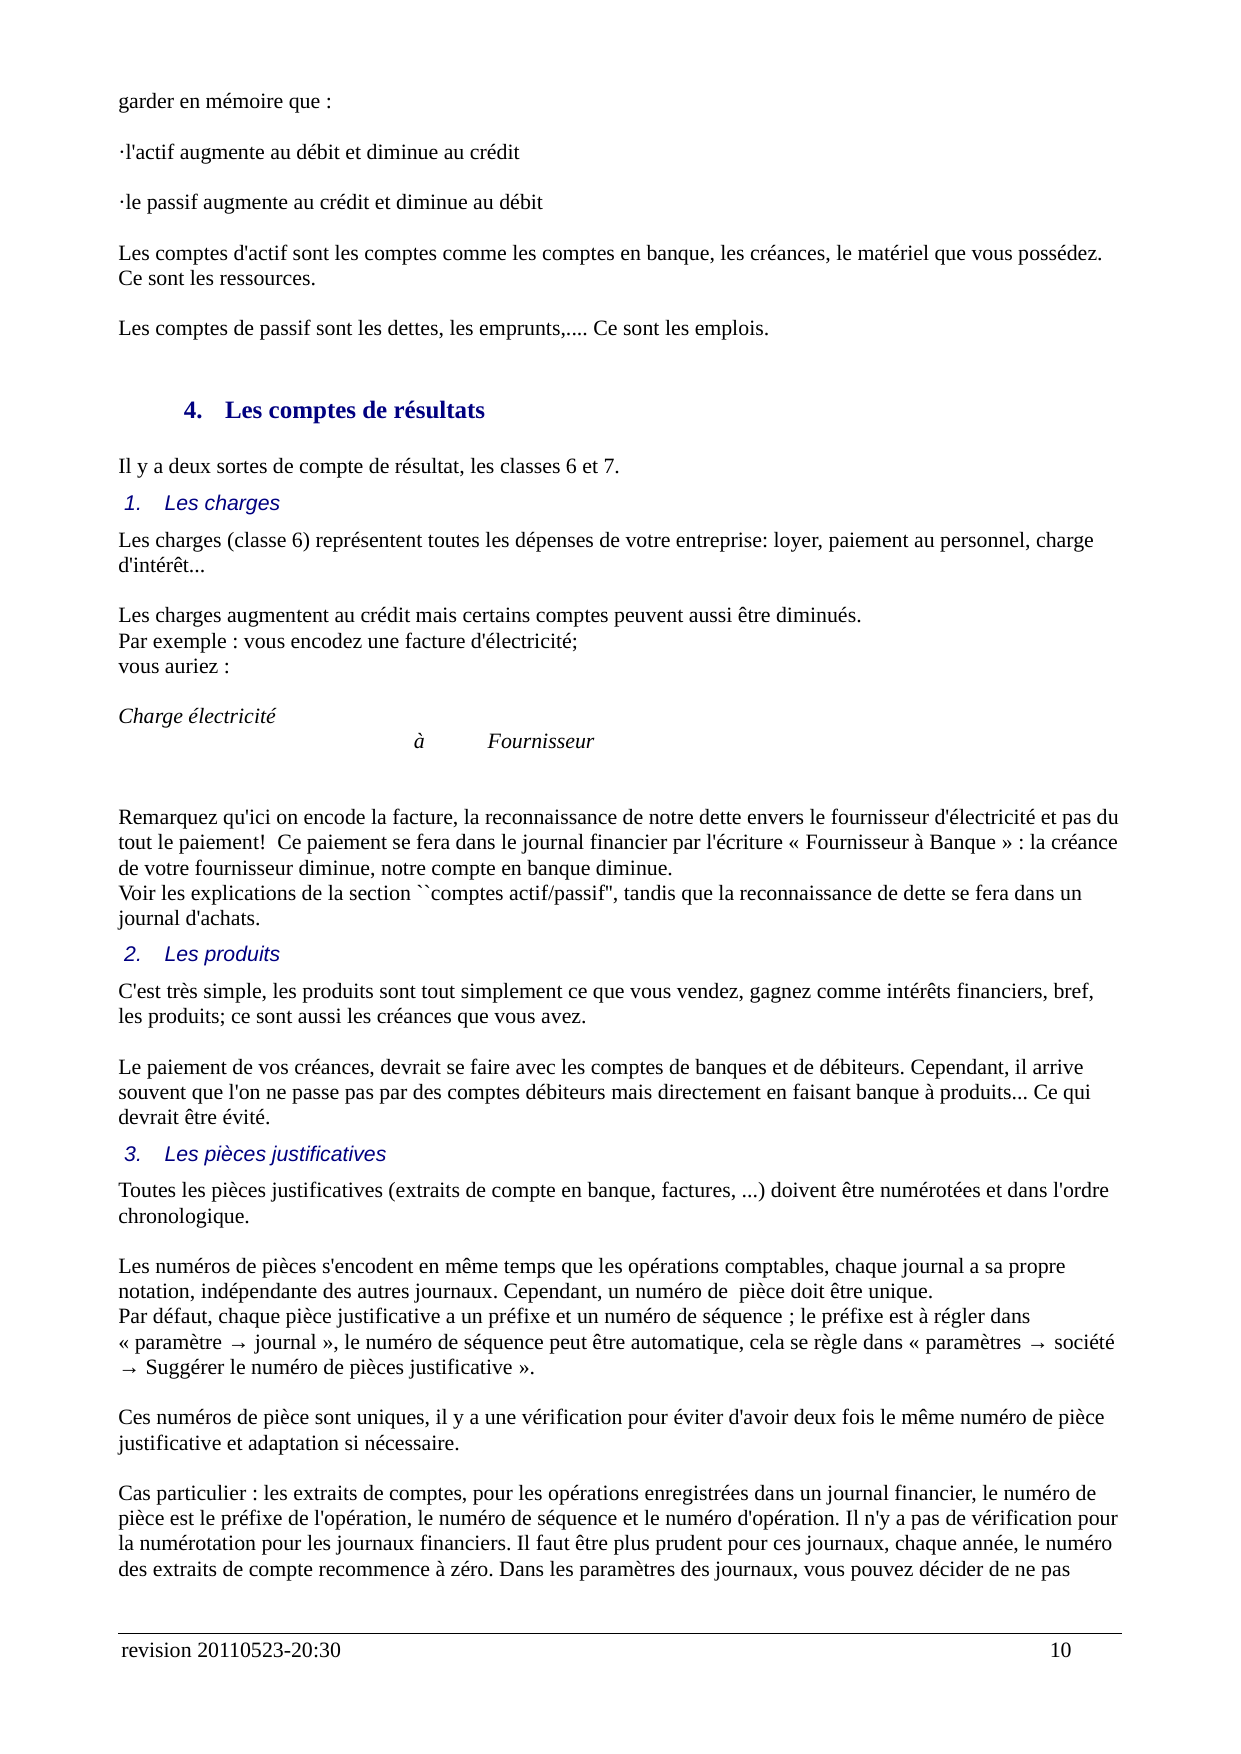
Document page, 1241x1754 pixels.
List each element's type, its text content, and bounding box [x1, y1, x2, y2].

text ·l'actif augmente au débit et diminue au crédit [118, 139, 1122, 164]
text ·le passif augmente au crédit et diminue au débit [118, 189, 1122, 214]
text Toutes les pièces justificatives (extraits de compte en banque, factures, ...) doivent être numérotées et dans l'ordre chronologique. [118, 1177, 1122, 1228]
text Les comptes de passif sont les dettes, les emprunts,.... Ce sont les emplois. [118, 315, 1122, 341]
text vous auriez : [118, 653, 1122, 678]
text Remarquez qu'ici on encode la facture, la reconnaissance de notre dette envers le fournisseur d'électricité et pas du tout le paiement! Ce paiement se fera dans le journal financier par l'écriture « Fournisseur à Banque » : la créance de votre fournisseur diminue, notre compte en banque diminue. [118, 804, 1122, 880]
text Le paiement de vos créances, devrait se faire avec les comptes de banques et de débiteurs. Cependant, il arrive souvent que l'on ne passe pas par des comptes débiteurs mais directement en faisant banque à produits... Ce qui devrait être évité. [118, 1054, 1122, 1129]
subtitle Les produits [118, 942, 1122, 966]
text garder en mémoire que : [118, 88, 1122, 114]
subtitle Les comptes de résultats [177, 395, 1122, 424]
text Les charges augmentent au crédit mais certains comptes peuvent aussi être diminués. [118, 602, 1122, 628]
text Par défaut, chaque pièce justificative a un préfixe et un numéro de séquence ; le préfixe est à régler dans « paramètre → journal », le numéro de séquence peut être automatique, cela se règle dans « paramètres → société → Suggérer le numéro de pièces justificative ». [118, 1303, 1122, 1379]
text Par exemple : vous encodez une facture d'électricité; [118, 628, 1122, 653]
text Voir les explications de la section ``comptes actif/passif'', tandis que la reconnaissance de dette se fera dans un journal d'achats. [118, 880, 1122, 930]
text Charge électricité [118, 703, 1122, 728]
text Ces numéros de pièce sont uniques, il y a une vérification pour éviter d'avoir deux fois le même numéro de pièce justificative et adaptation si nécessaire. [118, 1404, 1122, 1455]
subtitle Les charges [118, 491, 1122, 515]
text Les numéros de pièces s'encodent en même temps que les opérations comptables, chaque journal a sa propre notation, indépendante des autres journaux. Cependant, un numéro de pièce doit être unique. [118, 1253, 1122, 1303]
subtitle Les pièces justificatives [118, 1141, 1122, 1166]
text à Fournisseur [118, 728, 1122, 754]
text Cas particulier : les extraits de comptes, pour les opérations enregistrées dans un journal financier, le numéro de pièce est le préfixe de l'opération, le numéro de séquence et le numéro d'opération. Il n'y a pas de vérification pour la numérotation pour les journaux financiers. Il faut être plus prudent pour ces journaux, chaque année, le numéro des extraits de compte recommence à zéro. Dans les paramètres des journaux, vous pouvez décider de ne pas [118, 1480, 1122, 1581]
text C'est très simple, les produits sont tout simplement ce que vous vendez, gagnez comme intérêts financiers, bref, les produits; ce sont aussi les créances que vous avez. [118, 978, 1122, 1028]
text Les charges (classe 6) représentent toutes les dépenses de votre entreprise: loyer, paiement au personnel, charge d'intérêt... [118, 527, 1122, 577]
text Les comptes d'actif sont les comptes comme les comptes en banque, les créances, le matériel que vous possédez. Ce sont les ressources. [118, 240, 1122, 290]
text Il y a deux sortes de compte de résultat, les classes 6 et 7. [118, 453, 1122, 479]
